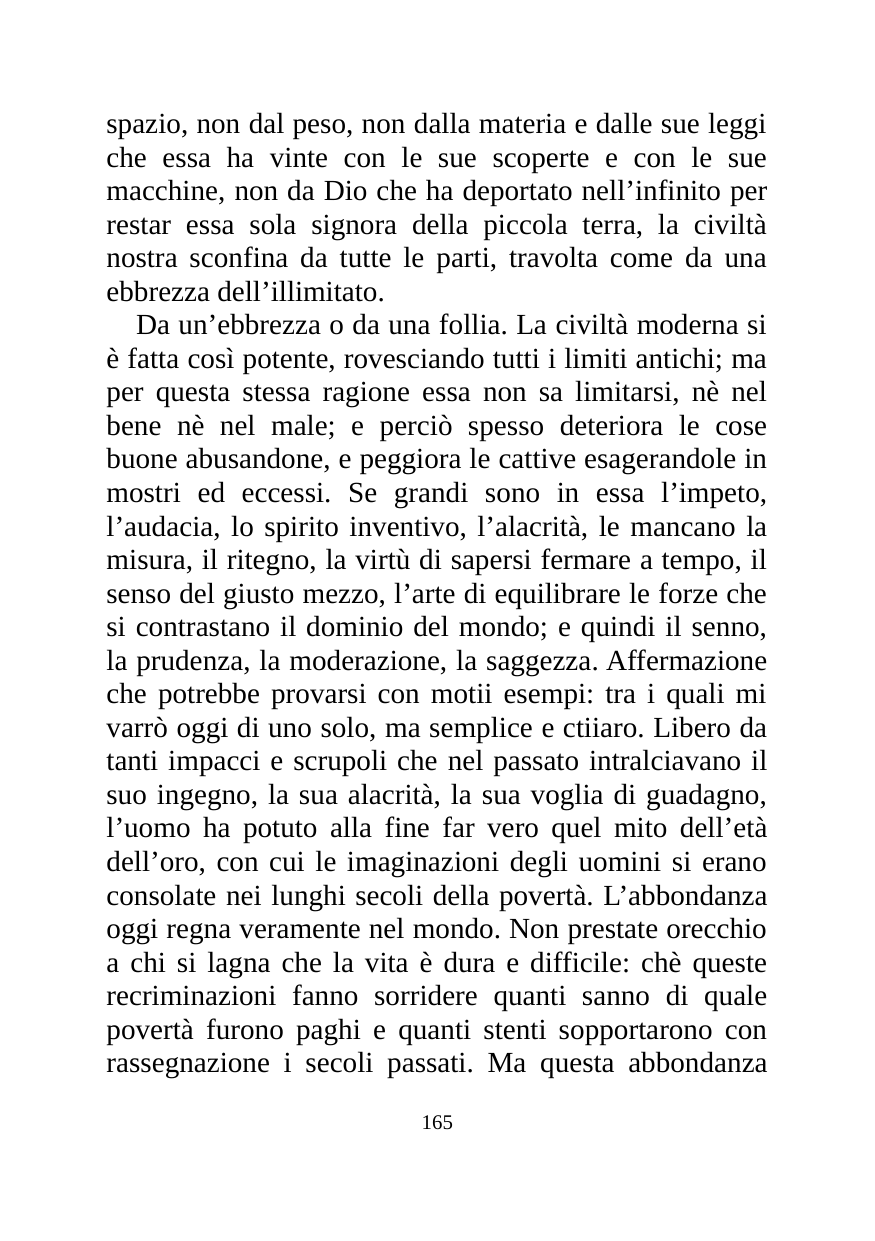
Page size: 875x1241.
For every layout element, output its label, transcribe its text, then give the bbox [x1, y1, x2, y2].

text Da un’ebbrezza o da una follia. La civiltà moderna si è fatta così potente, rovesciando tutti i limiti antichi; ma per questa stessa ragione essa non sa limitarsi, nè nel bene nè nel male; e perciò spesso deteriora le cose buone abusandone, e peggiora le cattive esagerandole in mostri ed eccessi. Se grandi sono in essa l’impeto, l’audacia, lo spirito inventivo, l’alacrità, le mancano la misura, il ritegno, la virtù di sapersi fermare a tempo, il senso del giusto mezzo, l’arte di equilibrare le forze che si contrastano il dominio del mondo; e quindi il senno, la prudenza, la moderazione, la saggezza. Affermazione che potrebbe provarsi con motii esempi: tra i quali mi varrò oggi di uno solo, ma semplice e ctiiaro. Libero da tanti impacci e scrupoli che nel passato intralciavano il suo ingegno, la sua alacrità, la sua voglia di guadagno, l’uomo ha potuto alla fine far vero quel mito dell’età dell’oro, con cui le imaginazioni degli uomini si erano consolate nei lunghi secoli della povertà. L’abbondanza oggi regna veramente nel mondo. Non prestate orecchio a chi si lagna che la vita è dura e difficile: chè queste recriminazioni fanno sorridere quanti sanno di quale povertà furono paghi e quanti stenti sopportarono con rassegnazione i secoli passati. Ma questa abbondanza [106, 307, 768, 1079]
text spazio, non dal peso, non dalla materia e dalle sue leggi che essa ha vinte con le sue scoperte e con le sue macchine, non da Dio che ha deportato nell’infinito per restar essa sola signora della piccola terra, la civiltà nostra sconfina da tutte le parti, travolta come da una ebbrezza dell’illimitato. [106, 106, 768, 307]
